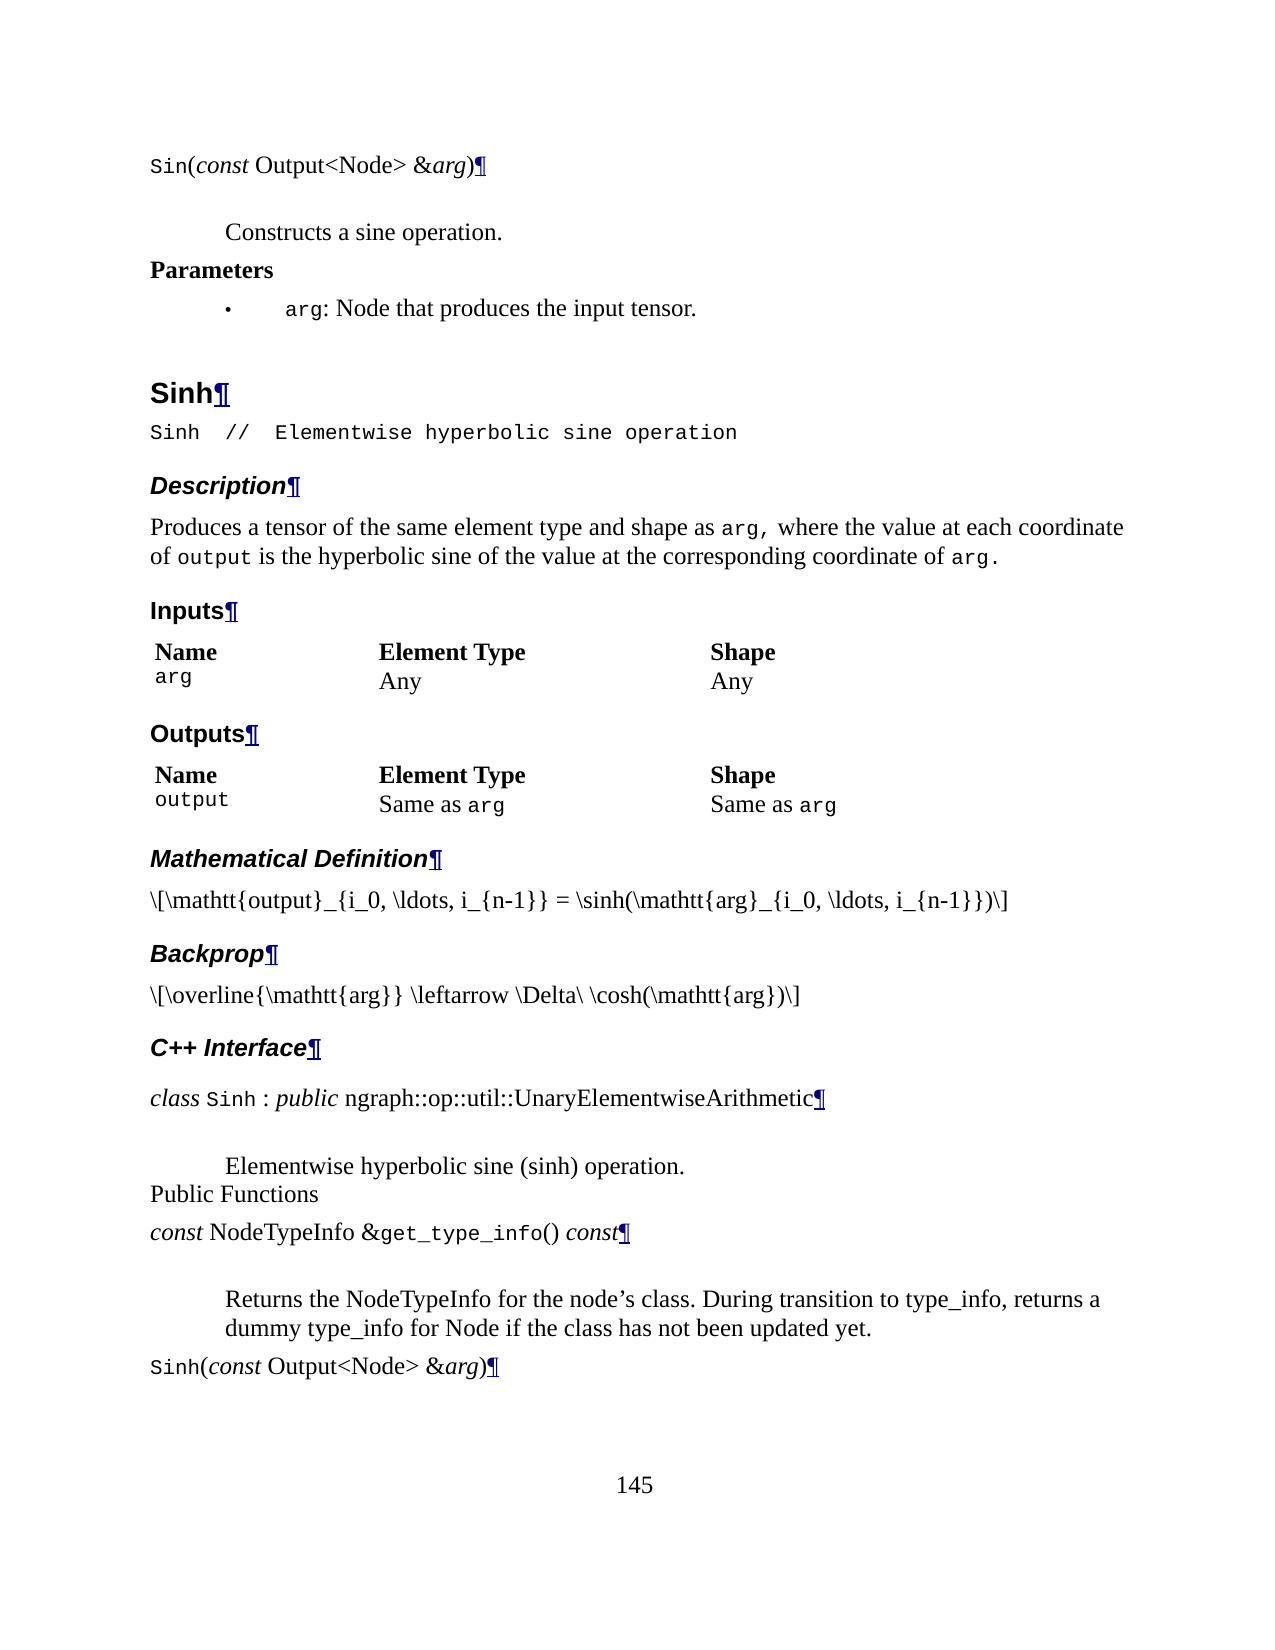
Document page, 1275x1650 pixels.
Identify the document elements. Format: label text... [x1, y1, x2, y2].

text \[\mathtt{output}_{i_0, \ldots, i_{n-1}} = \sinh(\mathtt{arg}_{i_0, \ldots, i_{n-1}})\] [150, 885, 1125, 914]
subtitle Sinh¶ [150, 376, 1125, 409]
table_header Name [150, 761, 374, 789]
subtitle Backprop¶ [150, 939, 1125, 967]
subtitle Inputs¶ [150, 596, 1125, 624]
table_header Element Type [374, 761, 706, 789]
subtitle Mathematical Definition¶ [150, 844, 1125, 872]
table_cell Any [706, 666, 1125, 694]
table_header Element Type [374, 637, 706, 666]
text Returns the NodeTypeInfo for the node’s class. During transition to type_info, returns a dummy type_info for Node if the class has not been updated yet. [225, 1284, 1125, 1342]
table_header Name [150, 637, 374, 666]
table_header Shape [706, 637, 1125, 666]
text const NodeTypeInfo &get_type_info() const¶ [150, 1217, 1125, 1276]
subtitle Description¶ [150, 471, 1125, 499]
list arg: Node that produces the input tensor. [225, 293, 1125, 322]
text \[\overline{\mathtt{arg}} \leftarrow \Delta\ \cosh(\mathtt{arg})\] [150, 980, 1125, 1008]
text Sinh // Elementwise hyperbolic sine operation [150, 422, 1125, 446]
table_header Shape [706, 761, 1125, 789]
table_cell Same as arg [706, 789, 1125, 819]
table_cell arg [150, 666, 374, 694]
text Public Functions [150, 1179, 1125, 1208]
text Sin(const Output<Node> &arg)¶ [150, 150, 1125, 208]
subtitle Outputs¶ [150, 719, 1125, 748]
text class Sinh : public ngraph::op::util::UnaryElementwiseArithmetic¶ [150, 1083, 1125, 1142]
table_cell output [150, 789, 374, 819]
text Parameters [150, 255, 1125, 284]
subtitle C++ Interface¶ [150, 1033, 1125, 1062]
text Elementwise hyperbolic sine (sinh) operation. [225, 1151, 1125, 1179]
table_cell Any [374, 666, 706, 694]
text Produces a tensor of the same element type and shape as arg, where the value at each coordinate of output is the hyperbolic sine of the value at the corresponding coordinate of arg. [150, 512, 1125, 571]
text Sinh(const Output<Node> &arg)¶ [150, 1351, 1125, 1409]
table_cell Same as arg [374, 789, 706, 819]
text Constructs a sine operation. [225, 217, 1125, 246]
